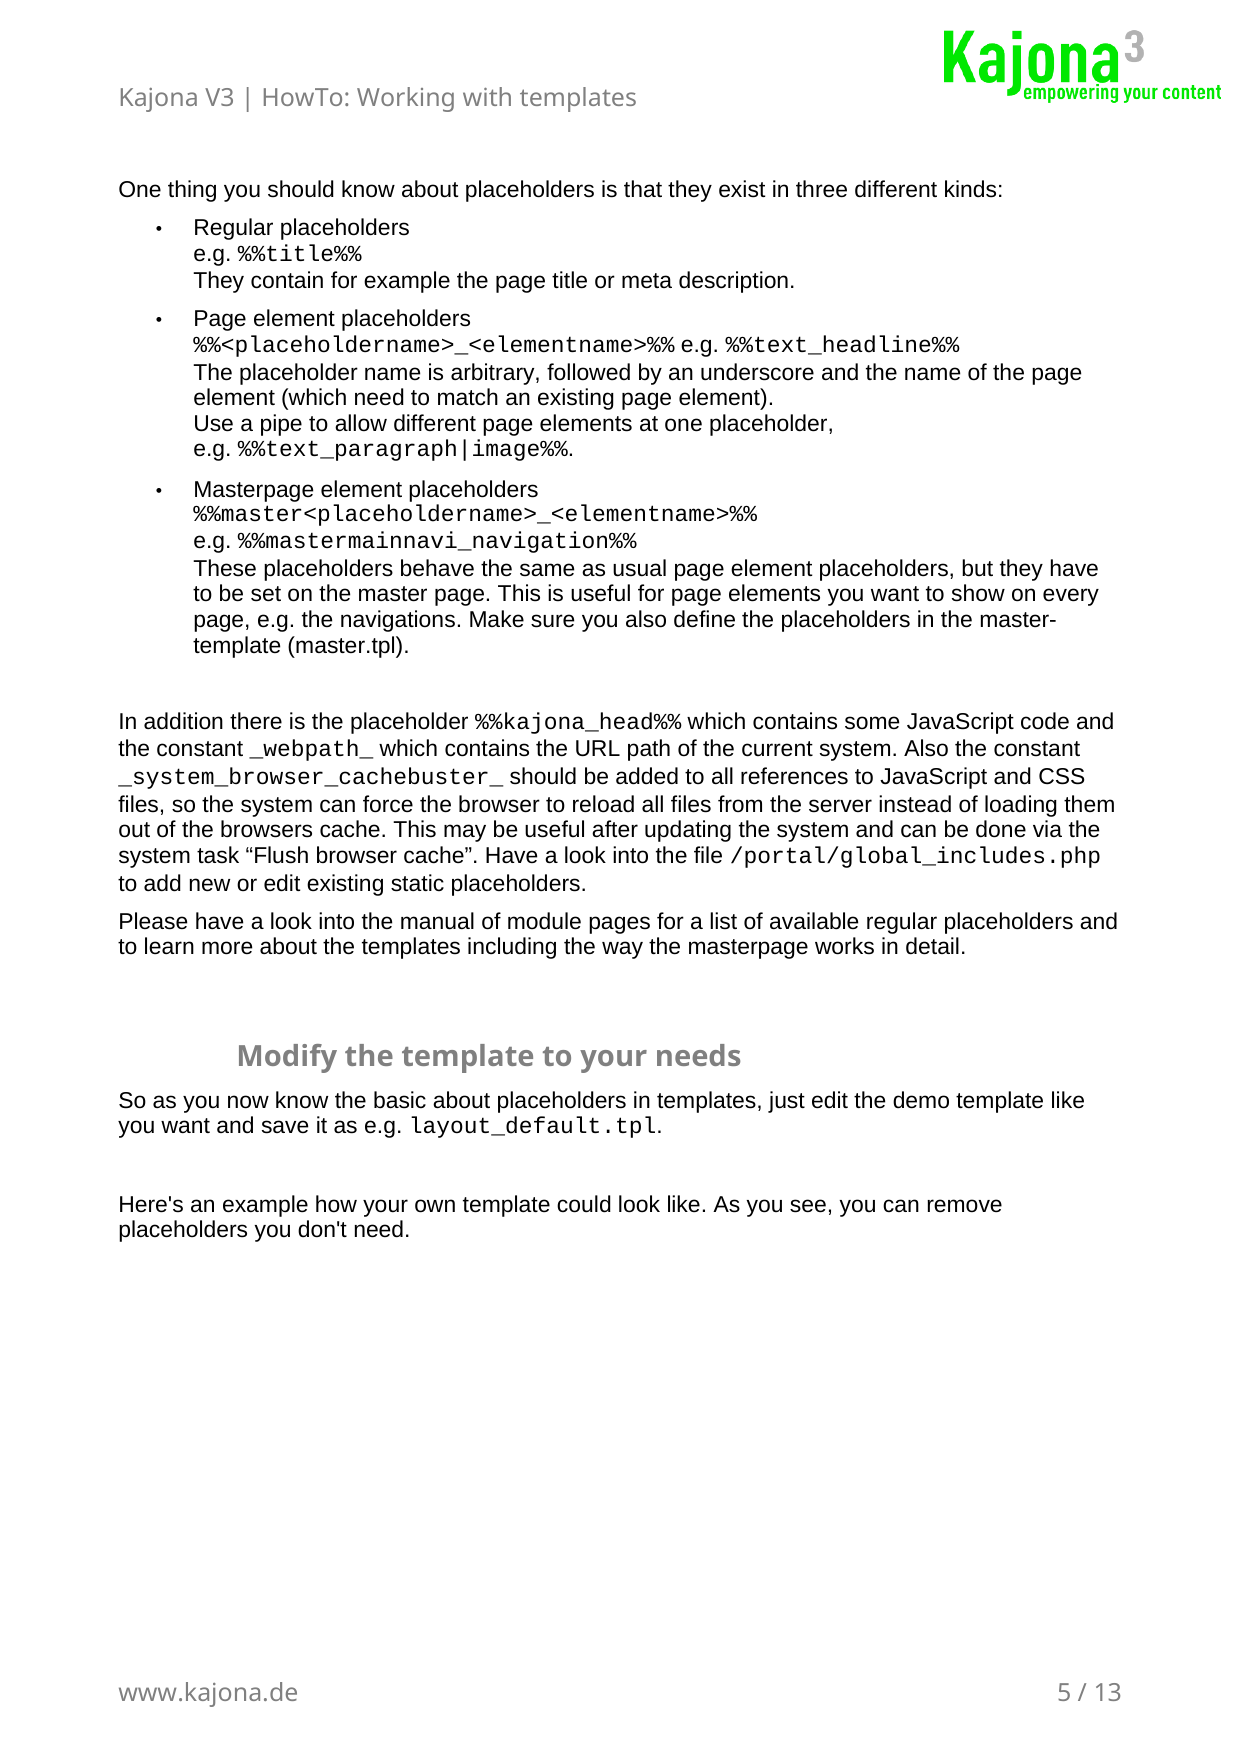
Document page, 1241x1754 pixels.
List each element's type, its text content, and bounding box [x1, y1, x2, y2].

text Here's an example how your own template could look like. As you see, you can remove placeholders you don't need. [118, 1191, 1122, 1242]
list Page element placeholders %%<placeholdername>_<elementname>%% e.g. %%text_headline%% The placeholder name is arbitrary, followed by an underscore and the name of the page element (which need to match an existing page element). Use a pipe to allow different page elements at one placeholder, e.g. %%text_paragraph|image%%. [156, 306, 1122, 464]
text Please have a look into the manual of module pages for a list of available regular placeholders and to learn more about the templates including the way the masterpage works in detail. [118, 908, 1122, 959]
text So as you now know the basic about placeholders in templates, just edit the demo template like you want and save it as e.g. layout_default.tpl. [118, 1087, 1122, 1141]
picture [944, 30, 1221, 103]
list Masterpage element placeholders %%master<placeholdername>_<elementname>%% e.g. %%mastermainnavi_navigation%% These placeholders behave the same as usual page element placeholders, but they have to be set on the master page. This is useful for page elements you want to show on every page, e.g. the navigations. Make sure you also define the placeholders in the master-template (master.tpl). [156, 476, 1122, 658]
text In addition there is the placeholder %%kajona_head%% which contains some JavaScript code and the constant _webpath_ which contains the URL path of the current system. Also the constant _system_browser_cachebuster_ should be added to all references to JavaScript and CSS files, so the system can force the browser to reload all files from the server instead of loading them out of the browsers cache. This may be useful after updating the system and can be done via the system task “Flush browser cache”. Have a look into the file /portal/global_includes.php to add new or edit existing static placeholders. [118, 708, 1122, 896]
text One thing you should know about placeholders is that they exist in three different kinds: [118, 177, 1122, 202]
list Regular placeholders e.g. %%title%% They contain for example the page title or meta description. [156, 215, 1122, 293]
subtitle Modify the template to your needs [118, 1035, 1122, 1075]
